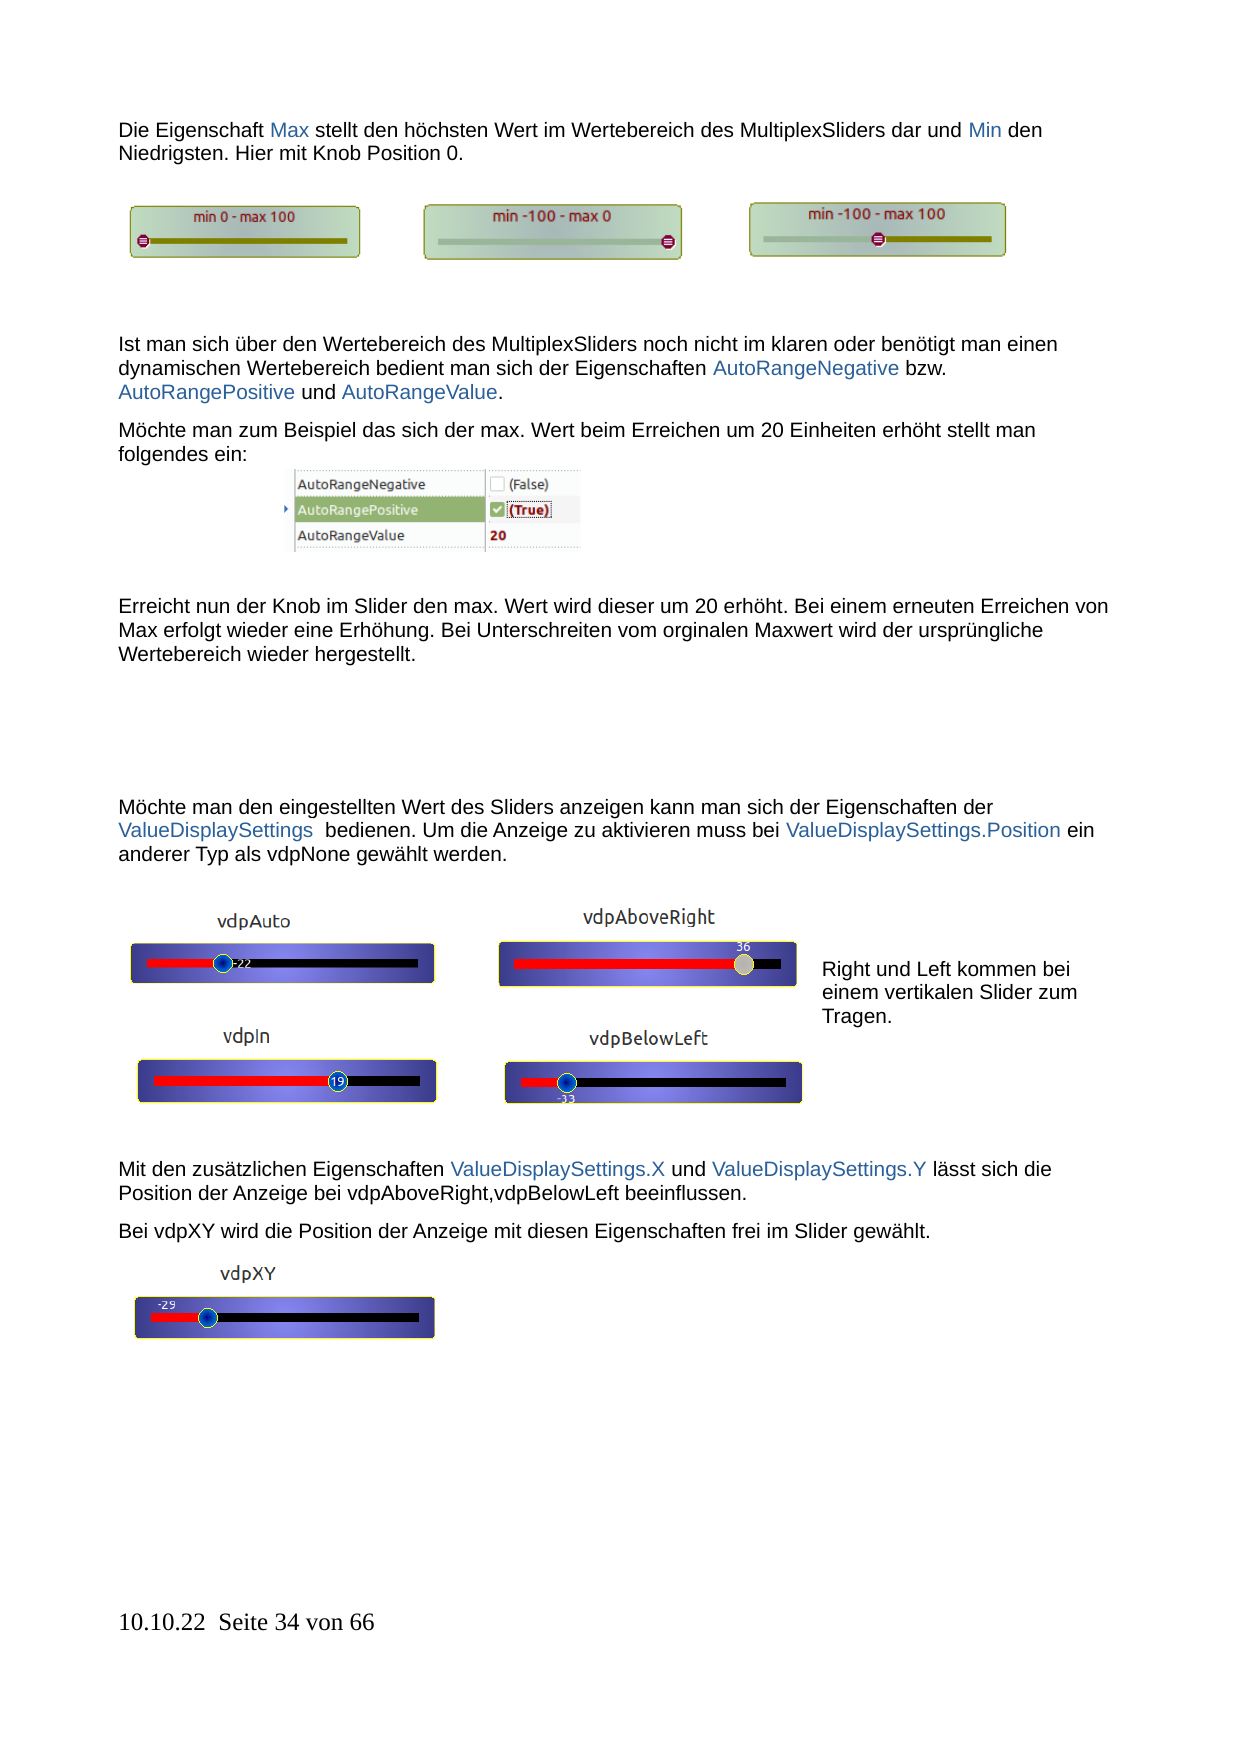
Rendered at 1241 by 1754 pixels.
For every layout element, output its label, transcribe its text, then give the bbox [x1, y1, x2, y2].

text Möchte man zum Beispiel das sich der max. Wert beim Erreichen um 20 Einheiten erhöht stellt man folgendes ein: [118, 418, 1122, 466]
picture [122, 1024, 445, 1116]
picture [116, 905, 447, 1000]
text Ist man sich über den Wertebereich des MultiplexSliders noch nicht im klaren oder benötigt man einen dynamischen Wertebereich bedient man sich der Eigenschaften AutoRangeNegative bzw. AutoRangePositive und AutoRangeValue. [118, 333, 1122, 404]
text Erreicht nun der Knob im Slider den max. Wert wird dieser um 20 erhöht. Bei einem erneuten Erreichen von Max erfolgt wieder eine Erhöhung. Bei Unterschreiten vom orginalen Maxwert wird der ursprüngliche Wertebereich wieder hergestellt. [118, 595, 1122, 666]
text Mit den zusätzlichen Eigenschaften ValueDisplaySettings.X und ValueDisplaySettings.Y lässt sich die Position der Anzeige bei vdpAboveRight,vdpBelowLeft beeinflussen. [118, 1157, 1122, 1205]
text Right und Left kommen bei einem vertikalen Slider zum Tragen. [118, 957, 1122, 1028]
picture [490, 1024, 814, 1113]
text Die Eigenschaft Max stellt den höchsten Wert im Wertebereich des MultiplexSliders dar und Min den Niedrigsten. Hier mit Knob Position 0. [118, 118, 1122, 165]
picture [414, 193, 693, 271]
picture [730, 188, 1023, 270]
picture [118, 192, 371, 274]
picture [486, 901, 810, 996]
text Möchte man den eingestellten Wert des Sliders anzeigen kann man sich der Eigenschaften der ValueDisplaySettings bedienen. Um die Anzeige zu aktivieren muss bei ValueDisplaySettings.Position ein anderer Typ als vdpNone gewählt werden. [118, 795, 1122, 866]
picture [284, 469, 581, 552]
text Bei vdpXY wird die Position der Anzeige mit diesen Eigenschaften frei im Slider gewählt. [118, 1219, 1122, 1243]
picture [117, 1258, 449, 1346]
